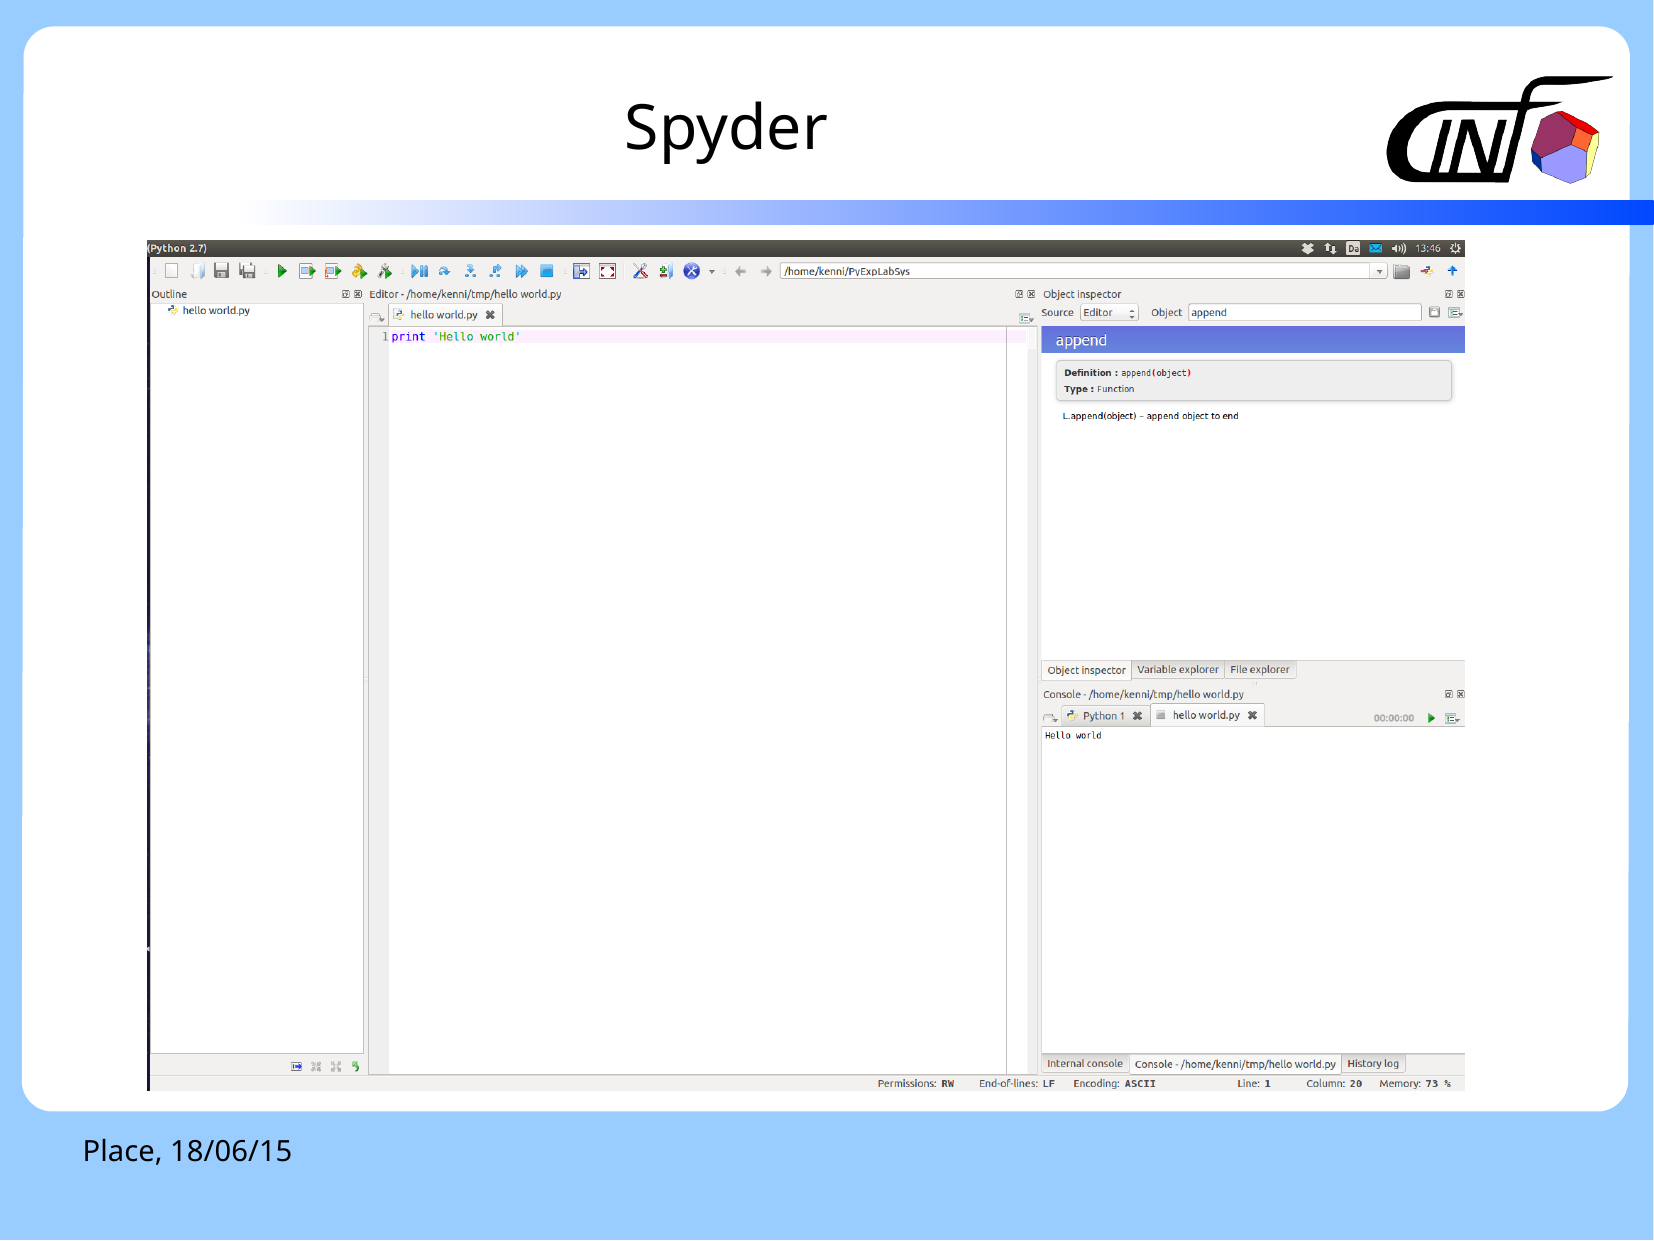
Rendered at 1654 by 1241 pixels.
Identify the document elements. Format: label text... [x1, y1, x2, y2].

picture [1386, 76, 1613, 184]
title Spyder [82, 49, 1371, 201]
picture [147, 240, 1465, 1091]
table_header B [956, 201, 961, 224]
